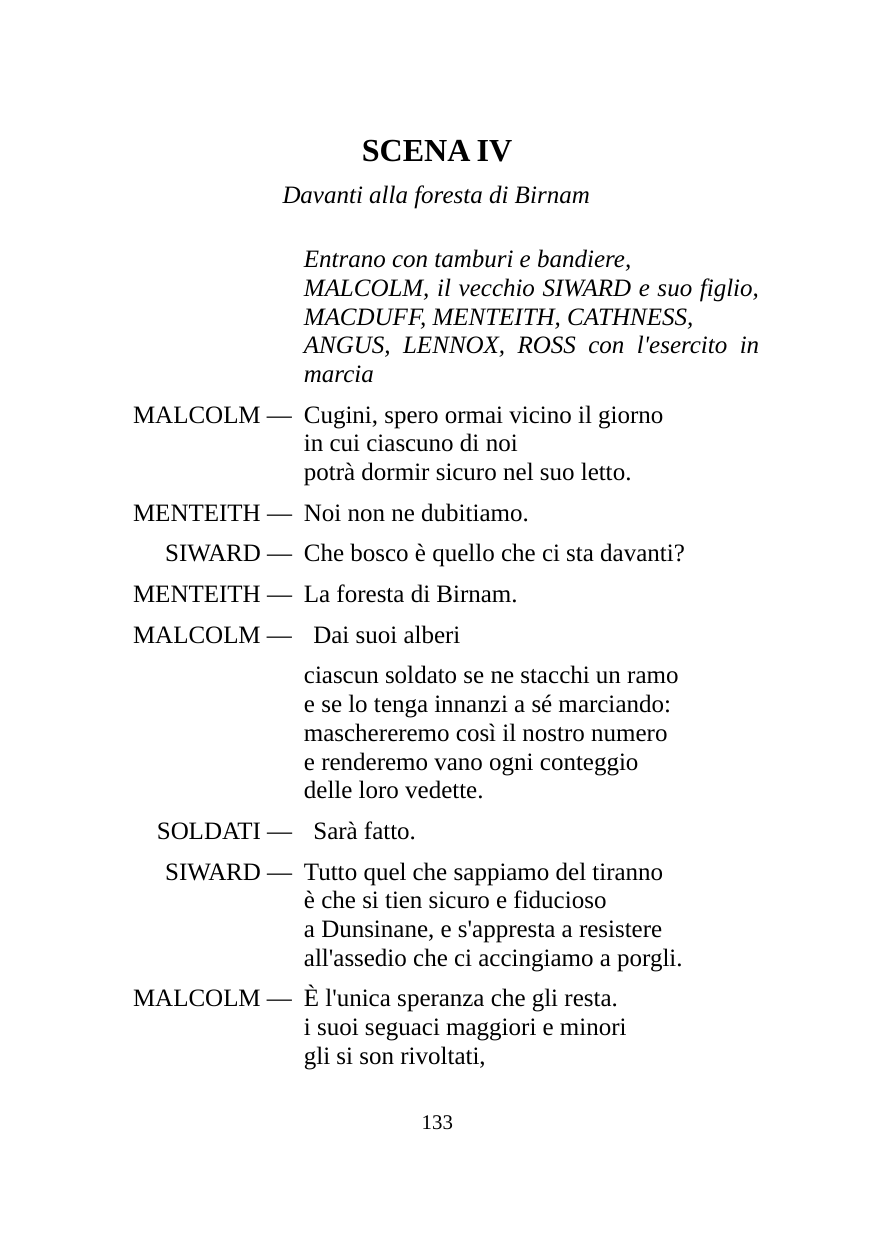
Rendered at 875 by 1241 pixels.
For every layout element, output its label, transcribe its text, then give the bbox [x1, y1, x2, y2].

table_cell SIWARD — [106, 851, 298, 977]
table_cell MALCOLM — [106, 614, 298, 810]
table_cell ciascun soldato se ne stacchi un ramo e se lo tenga innanzi a sé marciando: maschereremo così il nostro numero e renderemo vano ogni conteggio delle loro vedette. [298, 654, 768, 810]
table_cell È l'unica speranza che gli resta. i suoi seguaci maggiori e minori gli si son rivoltati, [298, 978, 768, 1076]
table_cell La foresta di Birnam. [298, 573, 768, 614]
table_cell Tutto quel che sappiamo del tiranno è che si tien sicuro e fiducioso a Dunsinane, e s'appresta a resistere all'assedio che ci accingiamo a porgli. [298, 851, 768, 977]
subtitle SCENA IV [106, 131, 768, 168]
table_cell SIWARD — [106, 533, 298, 573]
table_cell Dai suoi alberi [307, 614, 768, 654]
table_cell [298, 810, 307, 851]
table_cell MALCOLM — [106, 394, 298, 492]
table_cell MENTEITH — [106, 492, 298, 532]
table_cell SOLDATI — [106, 810, 298, 851]
table_cell MALCOLM — [106, 978, 298, 1076]
table_header Entrano con tamburi e bandiere, MALCOLM, il vecchio SIWARD e suo figlio, MACDUFF, MENTEITH, CATHNESS, ANGUS, LENNOX, ROSS con l'esercito in marcia [298, 238, 768, 394]
table_cell [298, 614, 307, 654]
table_cell Noi non ne dubitiamo. [298, 492, 768, 532]
text Davanti alla foresta di Birnam [106, 181, 768, 209]
table_cell MENTEITH — [106, 573, 298, 614]
table_header [106, 238, 298, 394]
table_cell Che bosco è quello che ci sta davanti? [298, 533, 768, 573]
table_cell Cugini, spero ormai vicino il giorno in cui ciascuno di noi potrà dormir sicuro nel suo letto. [298, 394, 768, 492]
table_cell Sarà fatto. [307, 810, 768, 851]
